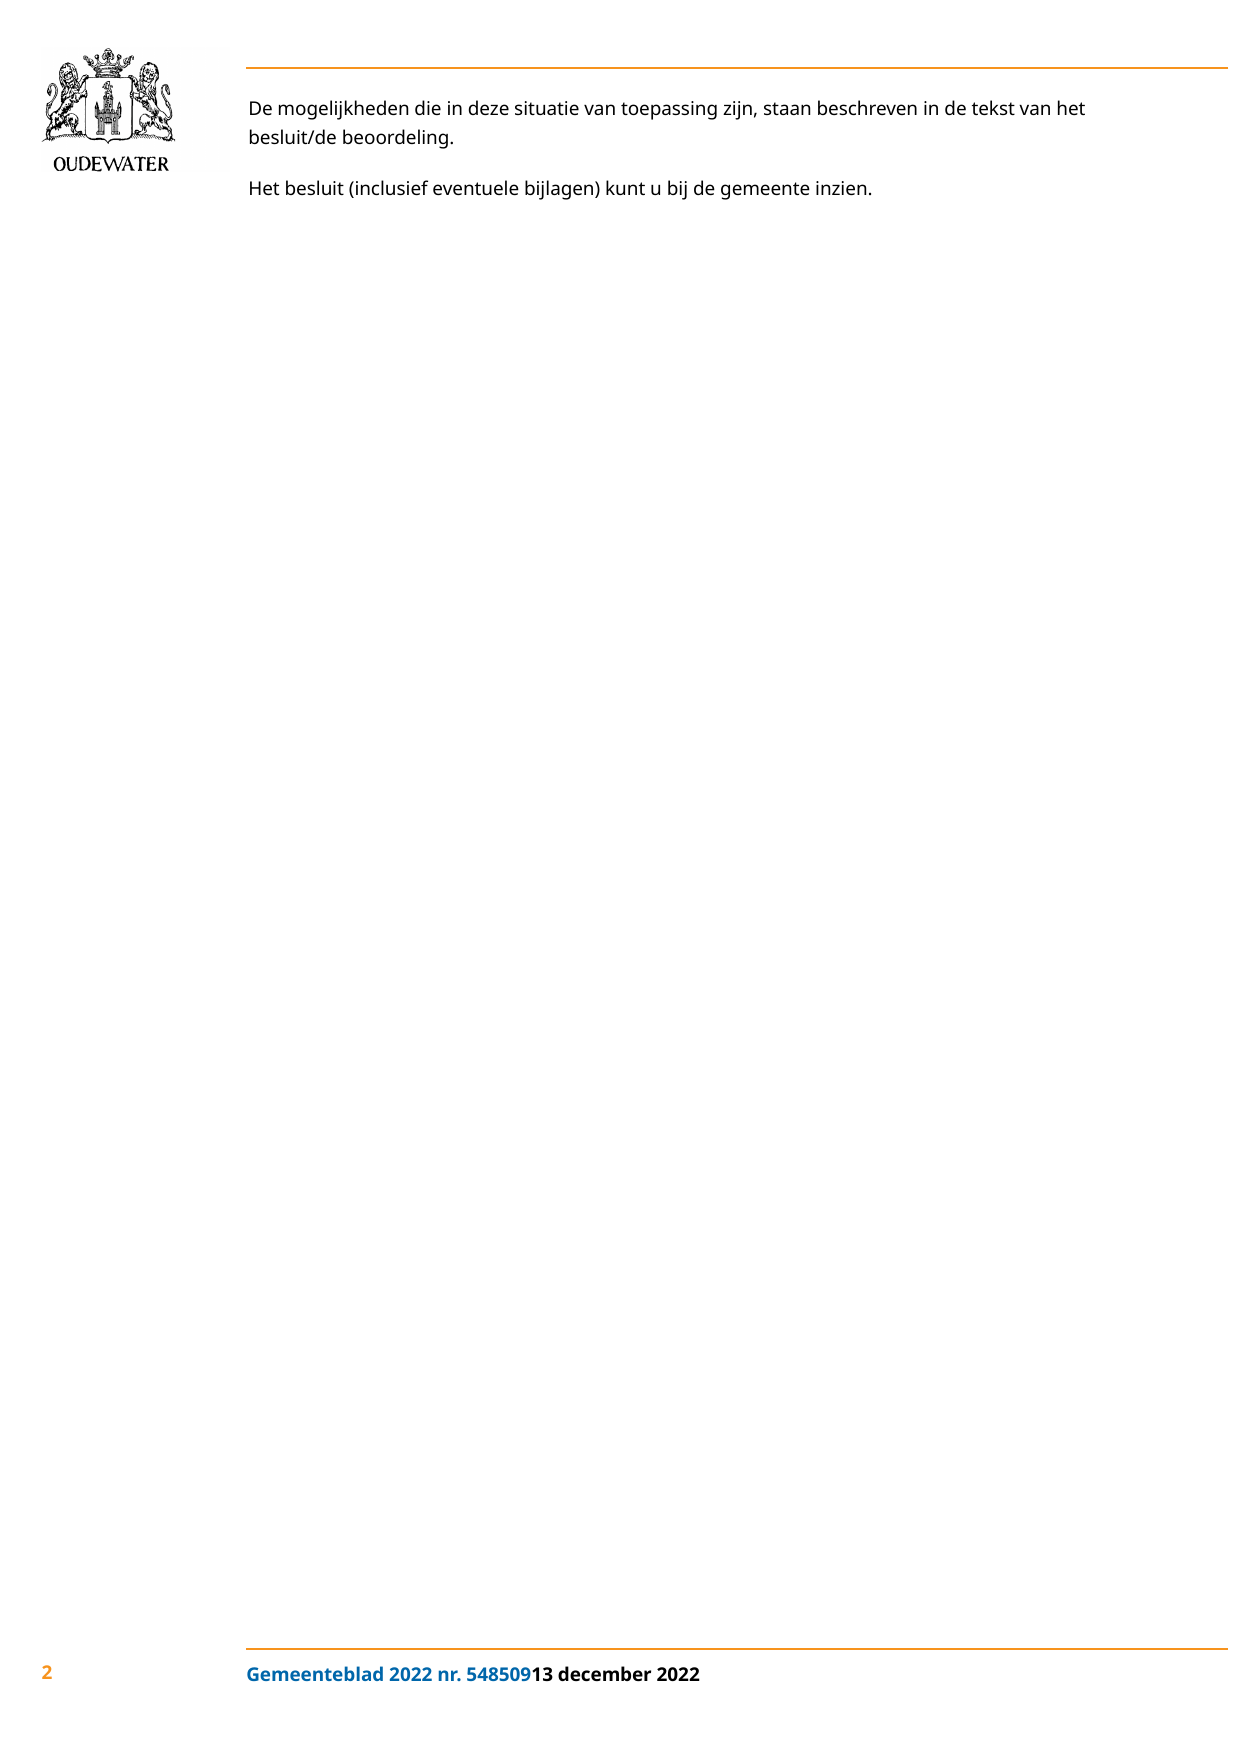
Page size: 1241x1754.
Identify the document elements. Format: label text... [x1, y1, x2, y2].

picture [41, 47, 231, 172]
text Het besluit (inclusief eventuele bijlagen) kunt u bij de gemeente inzien. [248, 175, 1152, 201]
text De mogelijkheden die in deze situatie van toepassing zijn, staan beschreven in de tekst van het besluit/de beoordeling. [248, 95, 1152, 150]
